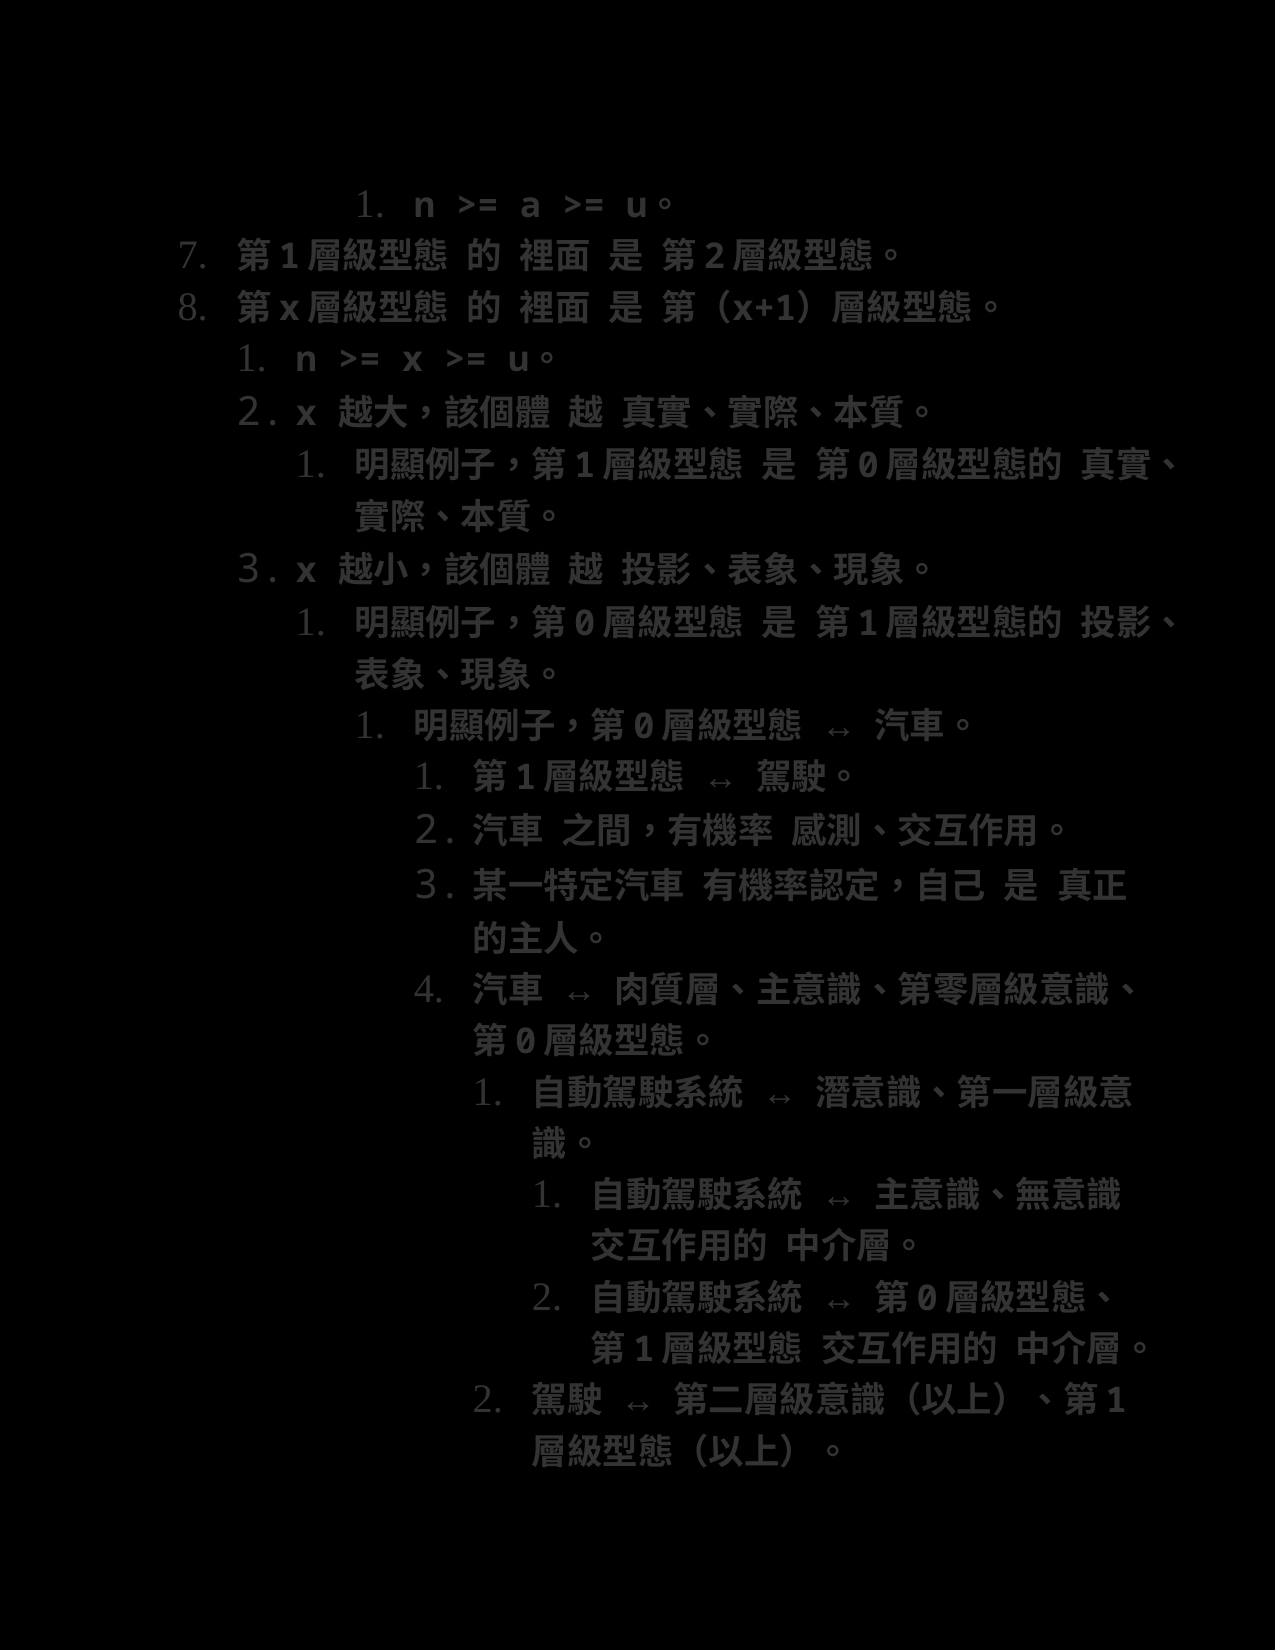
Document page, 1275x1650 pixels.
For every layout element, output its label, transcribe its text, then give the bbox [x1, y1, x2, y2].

list 汽車 之間，有機率 感測、交互作用。 [413, 800, 1157, 855]
list 某一特定汽車 有機率認定，自己 是 真正的主人。 [413, 855, 1157, 961]
list 明顯例子，第0層級型態 是 第1層級型態的 投影、表象、現象。 [295, 594, 1157, 697]
list x 越小，該個體 越 投影、表象、現象。 [236, 539, 1157, 594]
list n >= x >= u。 [236, 330, 1157, 382]
list 第1層級型態 的 裡面 是 第2層級型態。 [177, 228, 1157, 279]
list 自動駕駛系統 ↔ 潛意識、第一層級意識。 [472, 1064, 1157, 1166]
list x 越大，該個體 越 真實、實際、本質。 [236, 382, 1157, 437]
list 第1層級型態 ↔ 駕駛。 [413, 748, 1157, 800]
list n >= a >= u。 [354, 176, 1157, 228]
list 汽車 ↔ 肉質層、主意識、第零層級意識、第0層級型態。 [413, 961, 1157, 1064]
list 自動駕駛系統 ↔ 第0層級型態、第1層級型態 交互作用的 中介層。 [532, 1269, 1157, 1372]
list 第x層級型態 的 裡面 是 第（x+1）層級型態。 [177, 279, 1157, 330]
list 駕駛 ↔ 第二層級意識（以上）、第1層級型態（以上）。 [472, 1372, 1157, 1474]
list 明顯例子，第1層級型態 是 第0層級型態的 真實、實際、本質。 [295, 437, 1157, 539]
list 自動駕駛系統 ↔ 主意識、無意識 交互作用的 中介層。 [532, 1166, 1157, 1269]
list 明顯例子，第0層級型態 ↔ 汽車。 [354, 697, 1157, 748]
